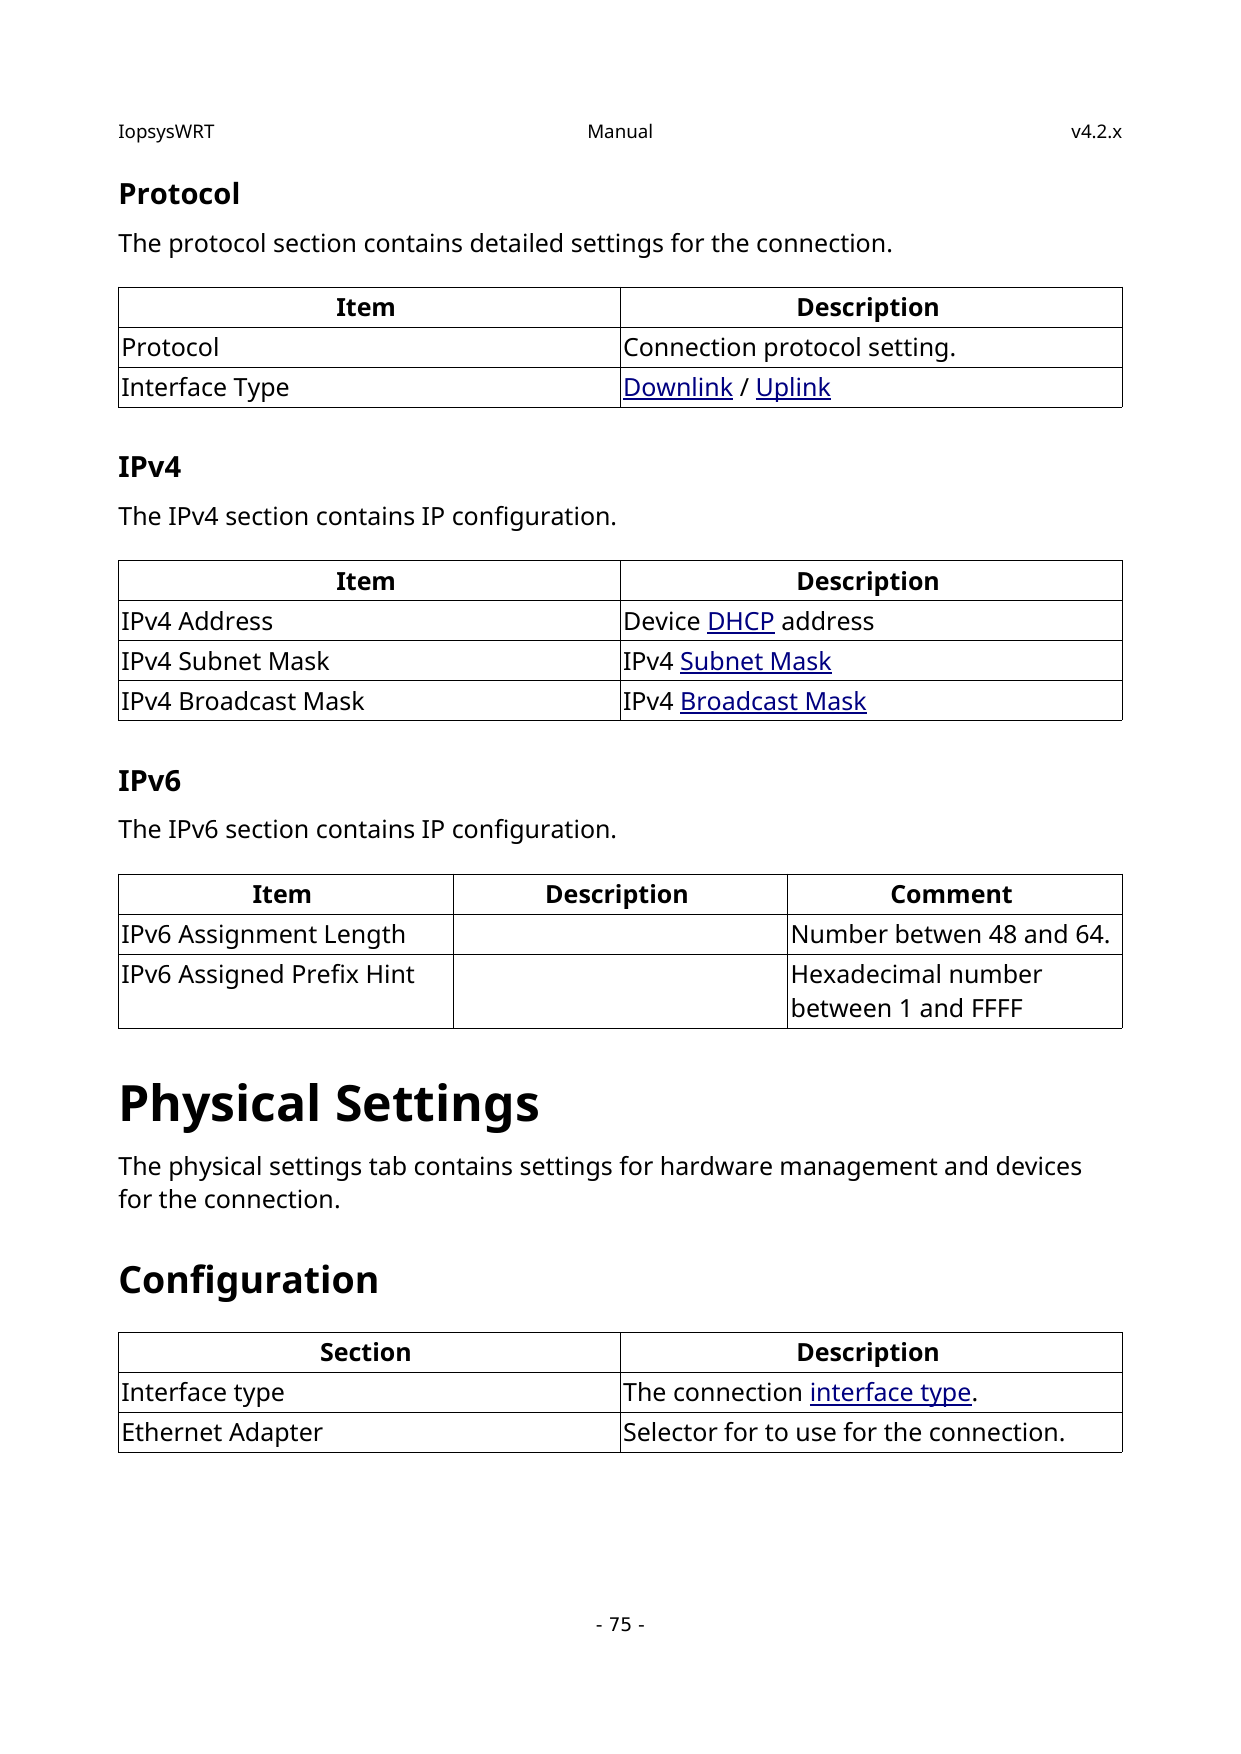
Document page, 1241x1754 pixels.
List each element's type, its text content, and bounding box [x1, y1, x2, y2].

table_header Comment [788, 875, 1122, 913]
table_cell Interface Type [119, 368, 620, 407]
table_cell Device DHCP address [621, 601, 1122, 640]
table_cell The connection interface type. [621, 1373, 1122, 1412]
table_header Description [454, 875, 787, 913]
table_cell Interface type [119, 1373, 620, 1412]
subtitle IPv4 [118, 447, 1122, 486]
table_cell IPv6 Assigned Prefix Hint [119, 955, 453, 1028]
table_header Description [621, 288, 1122, 327]
table_header Item [119, 288, 620, 327]
table_cell Connection protocol setting. [621, 328, 1122, 367]
table_cell Protocol [119, 328, 620, 367]
subtitle Configuration [118, 1254, 1122, 1305]
table_header Description [621, 1333, 1122, 1372]
subtitle Physical Settings [118, 1067, 1122, 1136]
table_cell Hexadecimal number between 1 and FFFF [788, 955, 1122, 1028]
table_cell [454, 955, 787, 1028]
table_cell [454, 915, 787, 953]
table_cell IPv4 Subnet Mask [119, 641, 620, 680]
table_cell IPv4 Subnet Mask [621, 641, 1122, 680]
table_header Item [119, 561, 620, 600]
table_header Section [119, 1333, 620, 1372]
table_cell Ethernet Adapter [119, 1413, 620, 1452]
table_cell Downlink / Uplink [621, 368, 1122, 407]
text The IPv6 section contains IP configuration. [118, 812, 1122, 846]
subtitle Protocol [118, 173, 1122, 213]
text The protocol section contains detailed settings for the connection. [118, 225, 1122, 259]
table_cell IPv6 Assignment Length [119, 915, 453, 953]
table_cell IPv4 Broadcast Mask [621, 681, 1122, 720]
text The physical settings tab contains settings for hardware management and devices for the connection. [118, 1148, 1122, 1216]
table_cell IPv4 Broadcast Mask [119, 681, 620, 720]
text The IPv4 section contains IP configuration. [118, 499, 1122, 533]
subtitle IPv6 [118, 760, 1122, 800]
table_cell Number betwen 48 and 64. [788, 915, 1122, 953]
table_cell IPv4 Address [119, 601, 620, 640]
table_cell Selector for to use for the connection. [621, 1413, 1122, 1452]
table_header Description [621, 561, 1122, 600]
table_header Item [119, 875, 453, 913]
